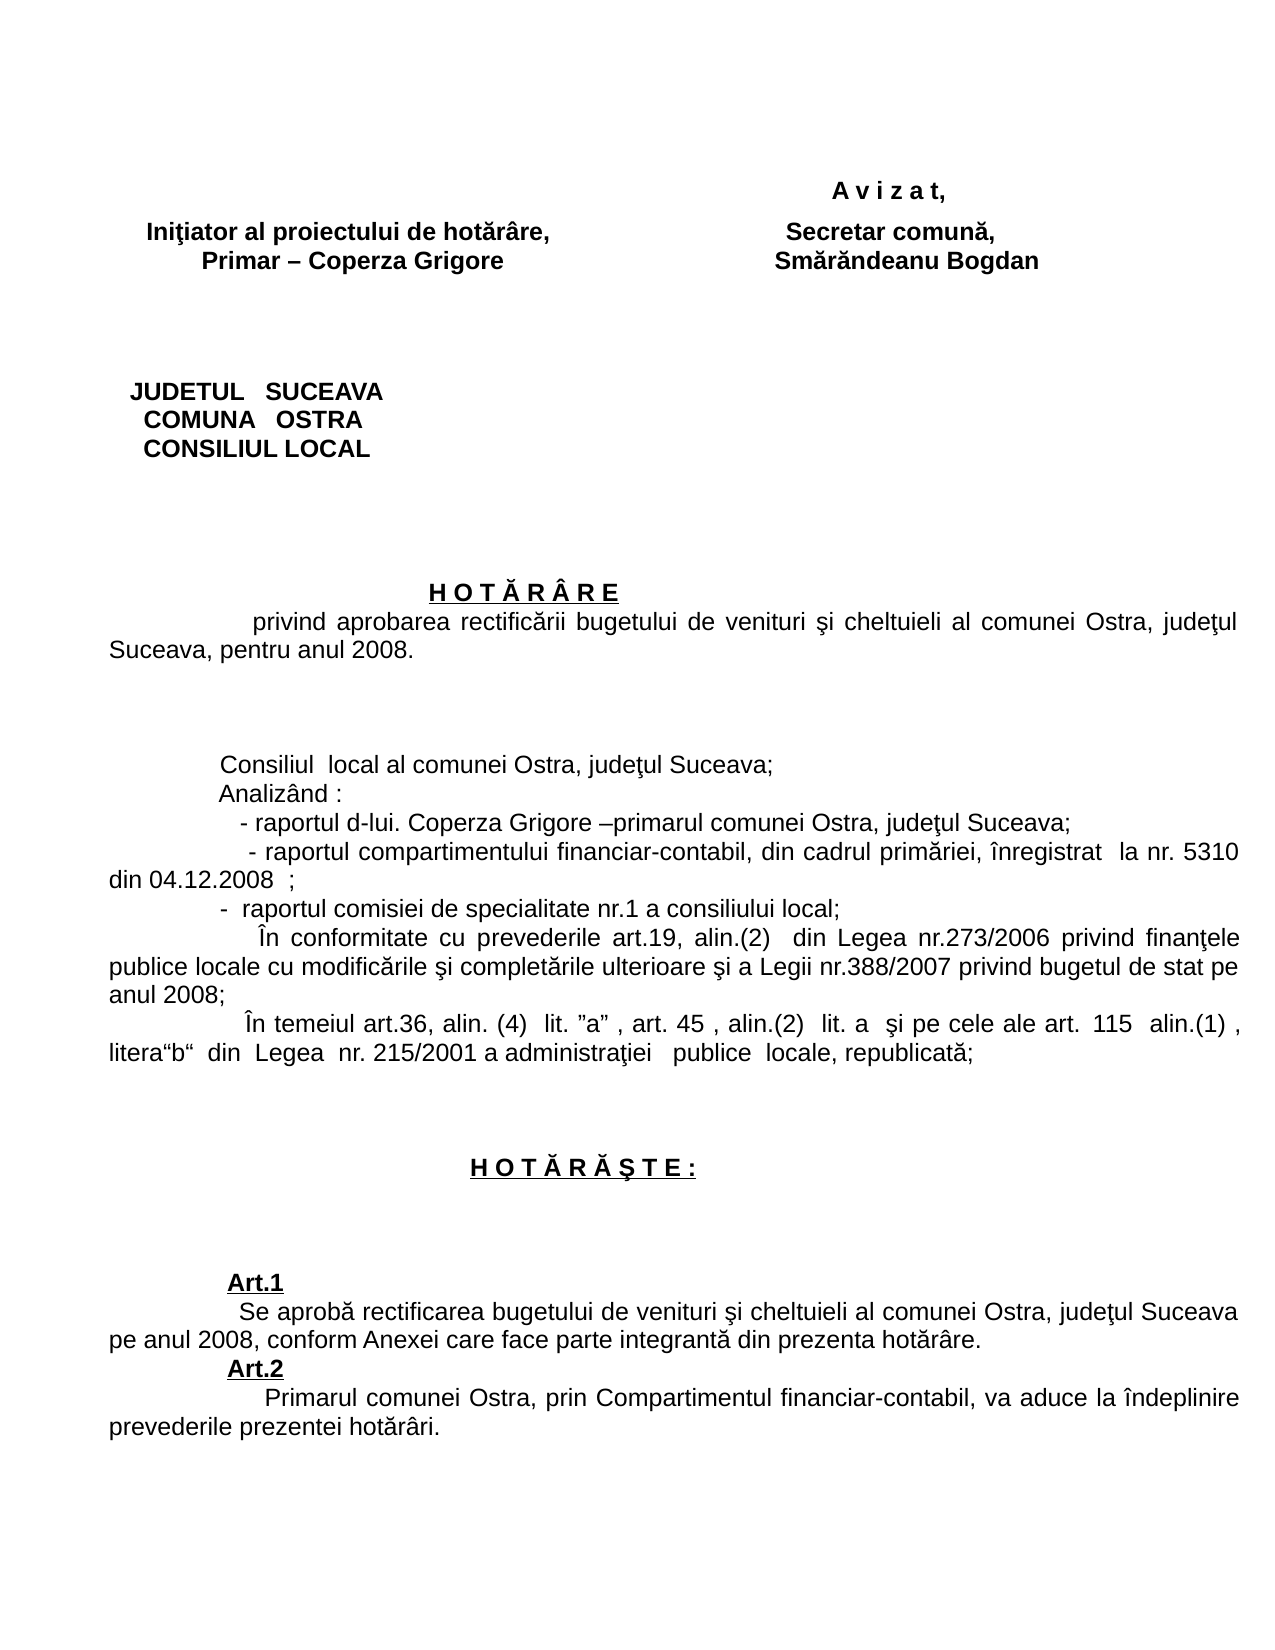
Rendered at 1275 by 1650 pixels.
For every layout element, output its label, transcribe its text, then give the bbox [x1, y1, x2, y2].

text - raportul d-lui. Coperza Grigore –primarul comunei Ostra, judeţul Suceava; [109, 808, 1241, 837]
text În conformitate cu prevederile art.19, alin.(2) din Legea nr.273/2006 privind finanţele publice locale cu modificările şi completările ulterioare şi a Legii nr.388/2007 privind bugetul de stat pe anul 2008; [109, 923, 1241, 1009]
text Iniţiator al proiectului de hotărâre, Secretar comună, [118, 217, 1241, 246]
text Art.2 [109, 1354, 1241, 1383]
subtitle COMUNA OSTRA [109, 405, 1241, 434]
text - raportul comisiei de specialitate nr.1 a consiliului local; [109, 894, 1241, 923]
text Art.1 [109, 1268, 1241, 1297]
text Se aprobă rectificarea bugetului de venituri şi cheltuieli al comunei Ostra, judeţul Suceava pe anul 2008, conform Anexei care face parte integrantă din prezenta hotărâre. [109, 1297, 1241, 1354]
text privind aprobarea rectificării bugetului de venituri şi cheltuieli al comunei Ostra, judeţul Suceava, pentru anul 2008. [50, 607, 1241, 664]
text Primarul comunei Ostra, prin Compartimentul financiar-contabil, va aduce la îndeplinire prevederile prezentei hotărâri. [109, 1383, 1241, 1440]
subtitle JUDETUL SUCEAVA [109, 377, 1241, 405]
text H O T Ă R Â R E [109, 578, 1241, 607]
text Analizând : [109, 779, 1241, 808]
text În temeiul art.36, alin. (4) lit. ”a” , art. 45 , alin.(2) lit. a şi pe cele ale art. 115 alin.(1) , litera“b“ din Legea nr. 215/2001 a administraţiei publice locale, republicată; [109, 1009, 1241, 1067]
text Primar – Coperza Grigore Smărăndeanu Bogdan [118, 246, 1204, 274]
text Consiliul local al comunei Ostra, judeţul Suceava; [109, 750, 1241, 779]
text - raportul compartimentului financiar-contabil, din cadrul primăriei, înregistrat la nr. 5310 din 04.12.2008 ; [109, 837, 1241, 894]
text H O T Ă R Ă Ş T E : [109, 1153, 1241, 1182]
text A v i z a t, [118, 176, 1241, 204]
text CONSILIUL LOCAL [74, 434, 1241, 463]
